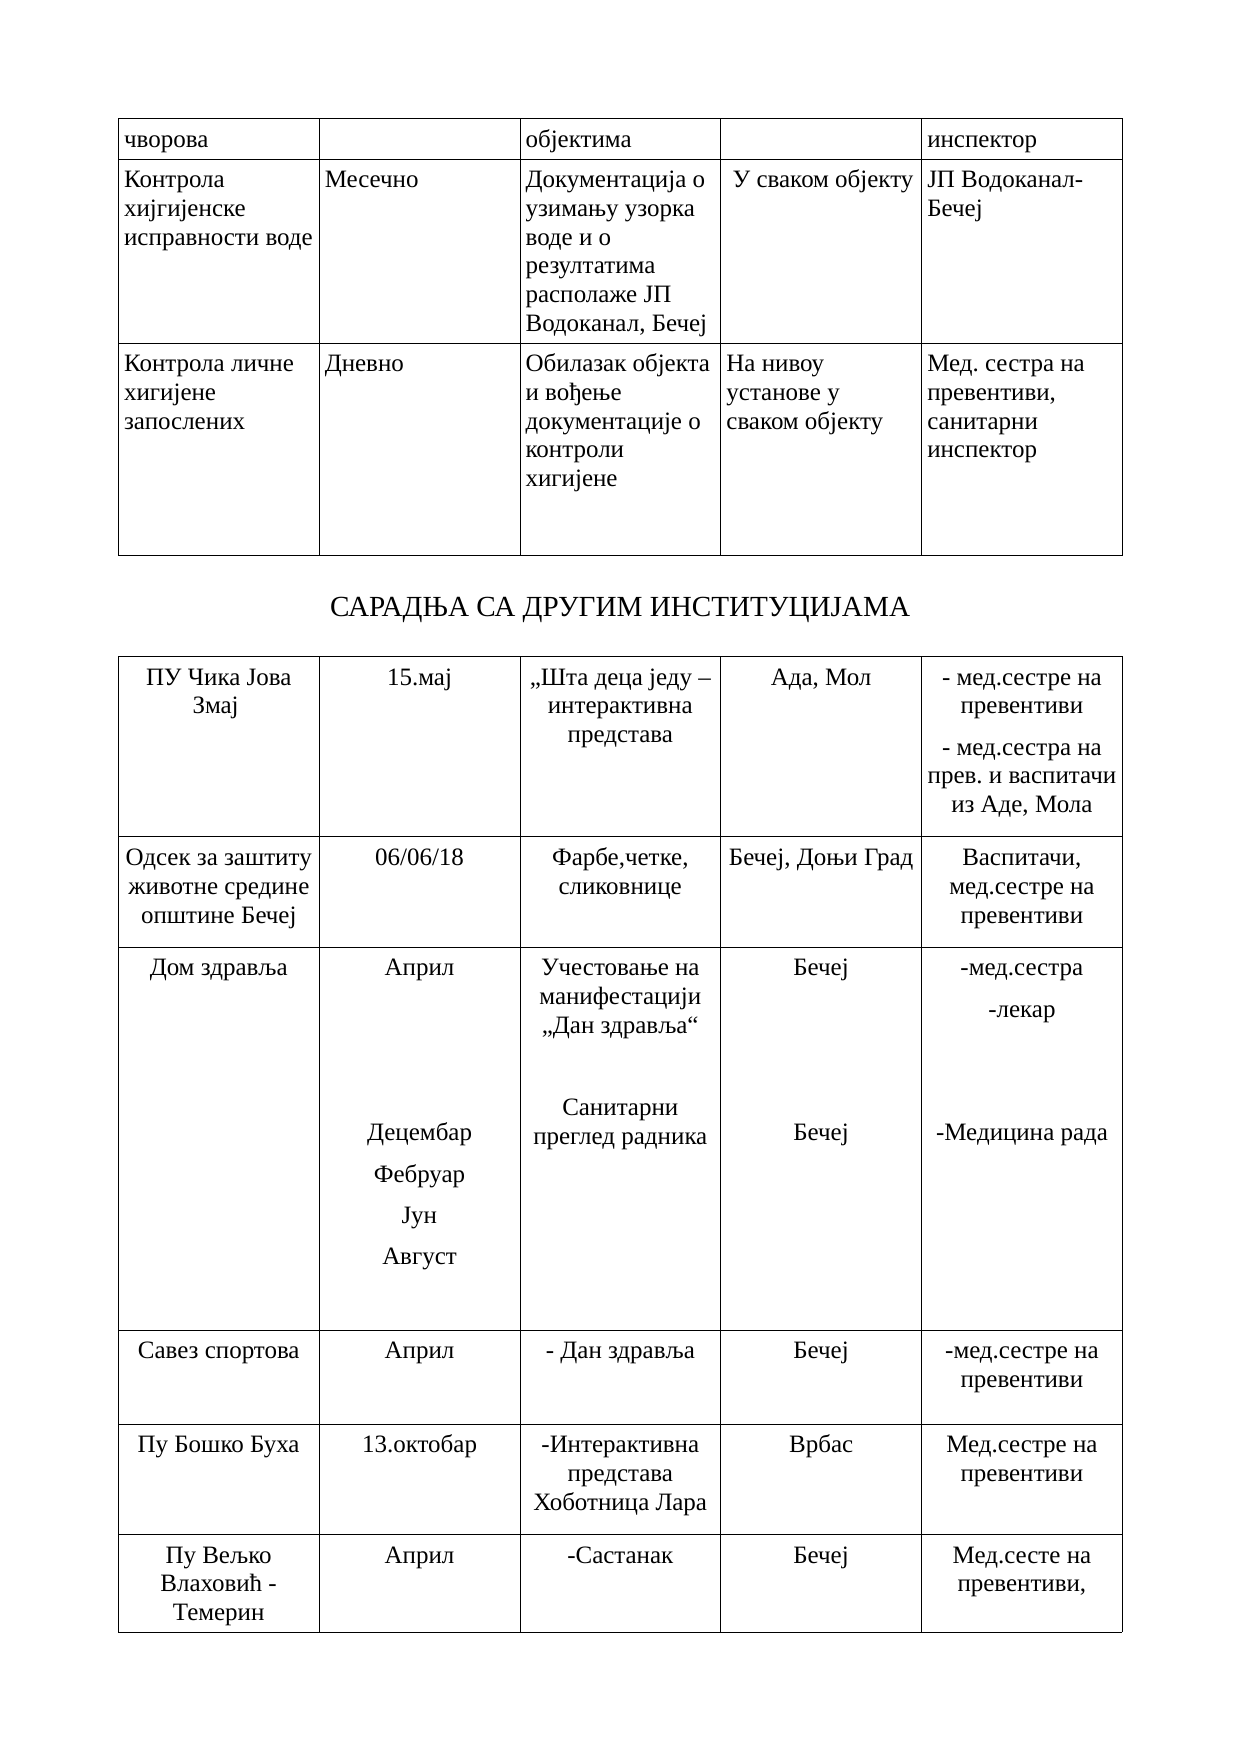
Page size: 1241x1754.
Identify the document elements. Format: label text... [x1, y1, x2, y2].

table_cell Фарбе,четке, сликовнице [521, 837, 720, 947]
table_cell Одсек за заштиту животне средине општине Бечеј [119, 837, 319, 947]
table_cell Врбас [721, 1425, 921, 1534]
table_cell -Интерактивна представа Хоботница Лара [521, 1425, 720, 1534]
table_cell објектима [521, 119, 720, 158]
table_cell Бечеј Бечеј [721, 948, 921, 1329]
table_cell Мед.сестре на превентиви [922, 1425, 1122, 1534]
table_cell - Дан здравља [521, 1331, 720, 1423]
table_header Ада, Мол [721, 657, 921, 836]
table_cell Дом здравља [119, 948, 319, 1329]
text САРАДЊА СА ДРУГИМ ИНСТИТУЦИЈАМА [118, 589, 1122, 622]
table_cell Дневно [320, 344, 520, 555]
table_header „Шта деца једу – интерактивна представа [521, 657, 720, 836]
table_cell Бечеј, Доњи Град [721, 837, 921, 947]
table_header - мед.сестре на превентиви - мед.сестра на прев. и васпитачи из Аде, Мола [922, 657, 1122, 836]
table_cell Мед. сестра на превентиви, санитарни инспектор [922, 344, 1122, 555]
table_cell -Састанак [521, 1535, 720, 1632]
table_header 15.мај [320, 657, 520, 836]
table_cell Учестовање на манифестацији „Дан здравља“ Санитарни преглед радника [521, 948, 720, 1329]
table_cell [320, 119, 520, 158]
table_cell Април Децембар Фебруар Јун Август [320, 948, 520, 1329]
table_cell Април [320, 1331, 520, 1423]
table_cell Контрола хијгијенске исправности воде [119, 160, 319, 342]
table_cell Пу Бошко Буха [119, 1425, 319, 1534]
table_cell Пу Вељко Влаховић - Темерин [119, 1535, 319, 1632]
table_header ПУ Чика Јова Змај [119, 657, 319, 836]
table_cell Обилазак објекта и вођење документације о контроли хигијене [521, 344, 720, 555]
table_cell Васпитачи, мед.сестре на превентиви [922, 837, 1122, 947]
table_cell Документација о узимању узорка воде и о резултатима располаже ЈП Водоканал, Бечеј [521, 160, 720, 342]
table_cell инспектор [922, 119, 1122, 158]
table_cell Савез спортова [119, 1331, 319, 1423]
table_cell Бечеј [721, 1535, 921, 1632]
table_cell 13.октобар [320, 1425, 520, 1534]
table_cell Месечно [320, 160, 520, 342]
table_cell чворова [119, 119, 319, 158]
table_cell [721, 119, 921, 158]
table_cell У сваком објекту [721, 160, 921, 342]
table_cell ЈП Водоканал- Бечеј [922, 160, 1122, 342]
table_cell Бечеј [721, 1331, 921, 1423]
table_cell Контрола личне хигијене запослених [119, 344, 319, 555]
table_cell Мед.сесте на превентиви, [922, 1535, 1122, 1632]
table_cell 06/06/18 [320, 837, 520, 947]
table_cell Април [320, 1535, 520, 1632]
table_cell На нивоу установе у сваком објекту [721, 344, 921, 555]
table_cell -мед.сестре на превентиви [922, 1331, 1122, 1423]
table_cell -мед.сестра -лекар -Медицина рада [922, 948, 1122, 1329]
